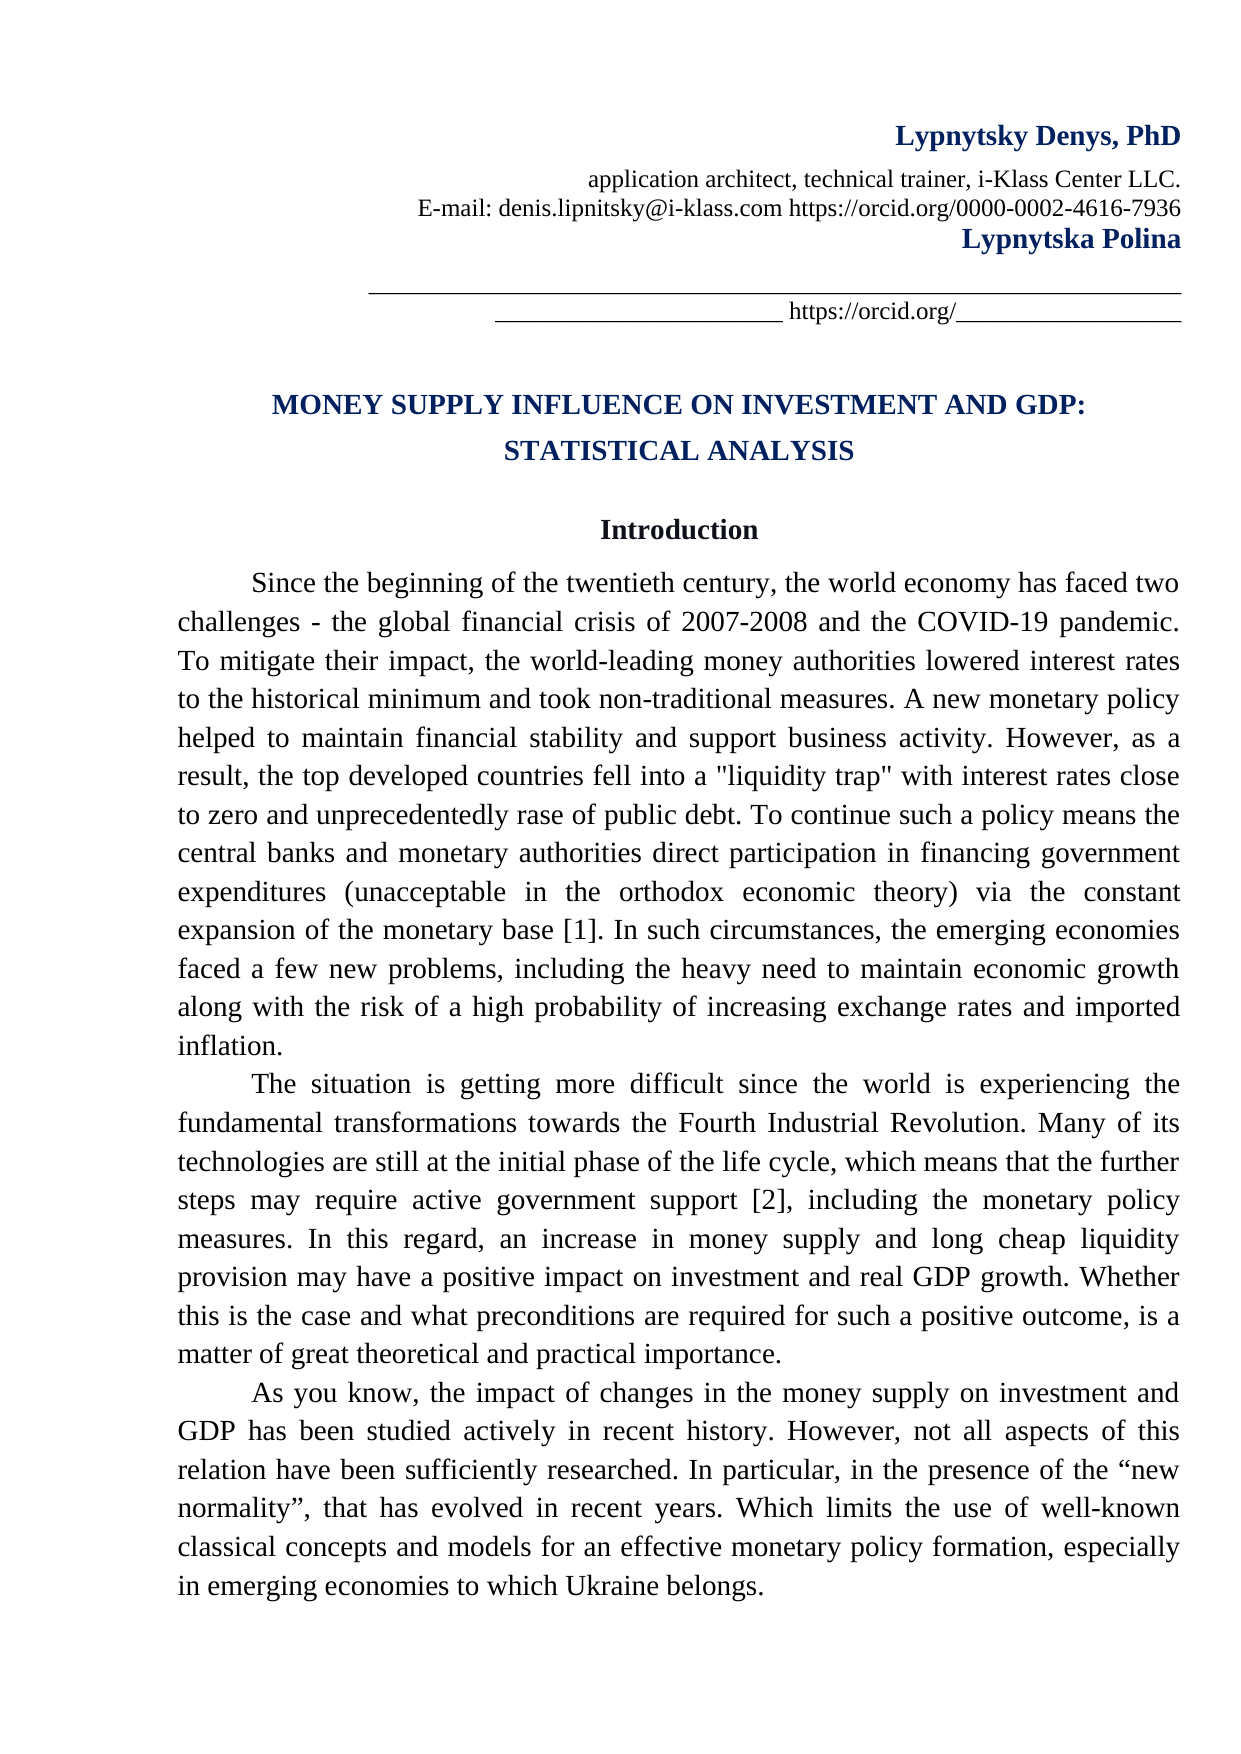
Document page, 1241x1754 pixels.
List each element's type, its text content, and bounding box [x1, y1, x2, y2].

text _______________________ https://orcid.org/__________________ [177, 296, 1181, 325]
subtitle MONEY SUPPLY INFLUENCE ON INVESTMENT AND GDP: [177, 387, 1181, 420]
text application architect, technical trainer, i-Klass Center LLC. [177, 164, 1181, 193]
subtitle STATISTICAL ANALYSIS [177, 433, 1181, 466]
text Since the beginning of the twentieth century, the world economy has faced two challenges - the global financial crisis of 2007-2008 and the COVID-19 pandemic. To mitigate their impact, the world-leading money authorities lowered interest rates to the historical minimum and took non-traditional measures. A new monetary policy helped to maintain financial stability and support business activity. However, as a result, the top developed countries fell into a "liquidity trap" with interest rates close to zero and unprecedentedly rase of public debt. To continue such a policy means the central banks and monetary authorities direct participation in financing government expenditures (unacceptable in the orthodox economic theory) via the constant expansion of the monetary base [1]. In such circumstances, the emerging economies faced a few new problems, including the heavy need to maintain economic growth along with the risk of a high probability of increasing exchange rates and imported inflation. [177, 566, 1181, 1062]
subtitle Lypnytsky Denys, PhD [177, 118, 1181, 152]
text Е-mail: denis.lipnitsky@i-klass.com https://orcid.org/0000-0002-4616-7936 [177, 193, 1181, 222]
text As you know, the impact of changes in the money supply on investment and GDP has been studied actively in recent history. However, not all aspects of this relation have been sufficiently researched. In particular, in the presence of the “new normality”, that has evolved in recent years. Which limits the use of well-known classical concepts and models for an effective monetary policy formation, especially in emerging economies to which Ukraine belongs. [177, 1375, 1181, 1601]
subtitle Lypnytska Polina [177, 222, 1181, 255]
text The situation is getting more difficult since the world is experiencing the fundamental transformations towards the Fourth Industrial Revolution. Many of its technologies are still at the initial phase of the life cycle, which means that the further steps may require active government support [2], including the monetary policy measures. In this regard, an increase in money supply and long cheap liquidity provision may have a positive impact on investment and real GDP growth. Whether this is the case and what preconditions are required for such a positive outcome, is a matter of great theoretical and practical importance. [177, 1067, 1181, 1370]
text _________________________________________________________________ [177, 268, 1181, 296]
text Introduction [177, 512, 1181, 546]
